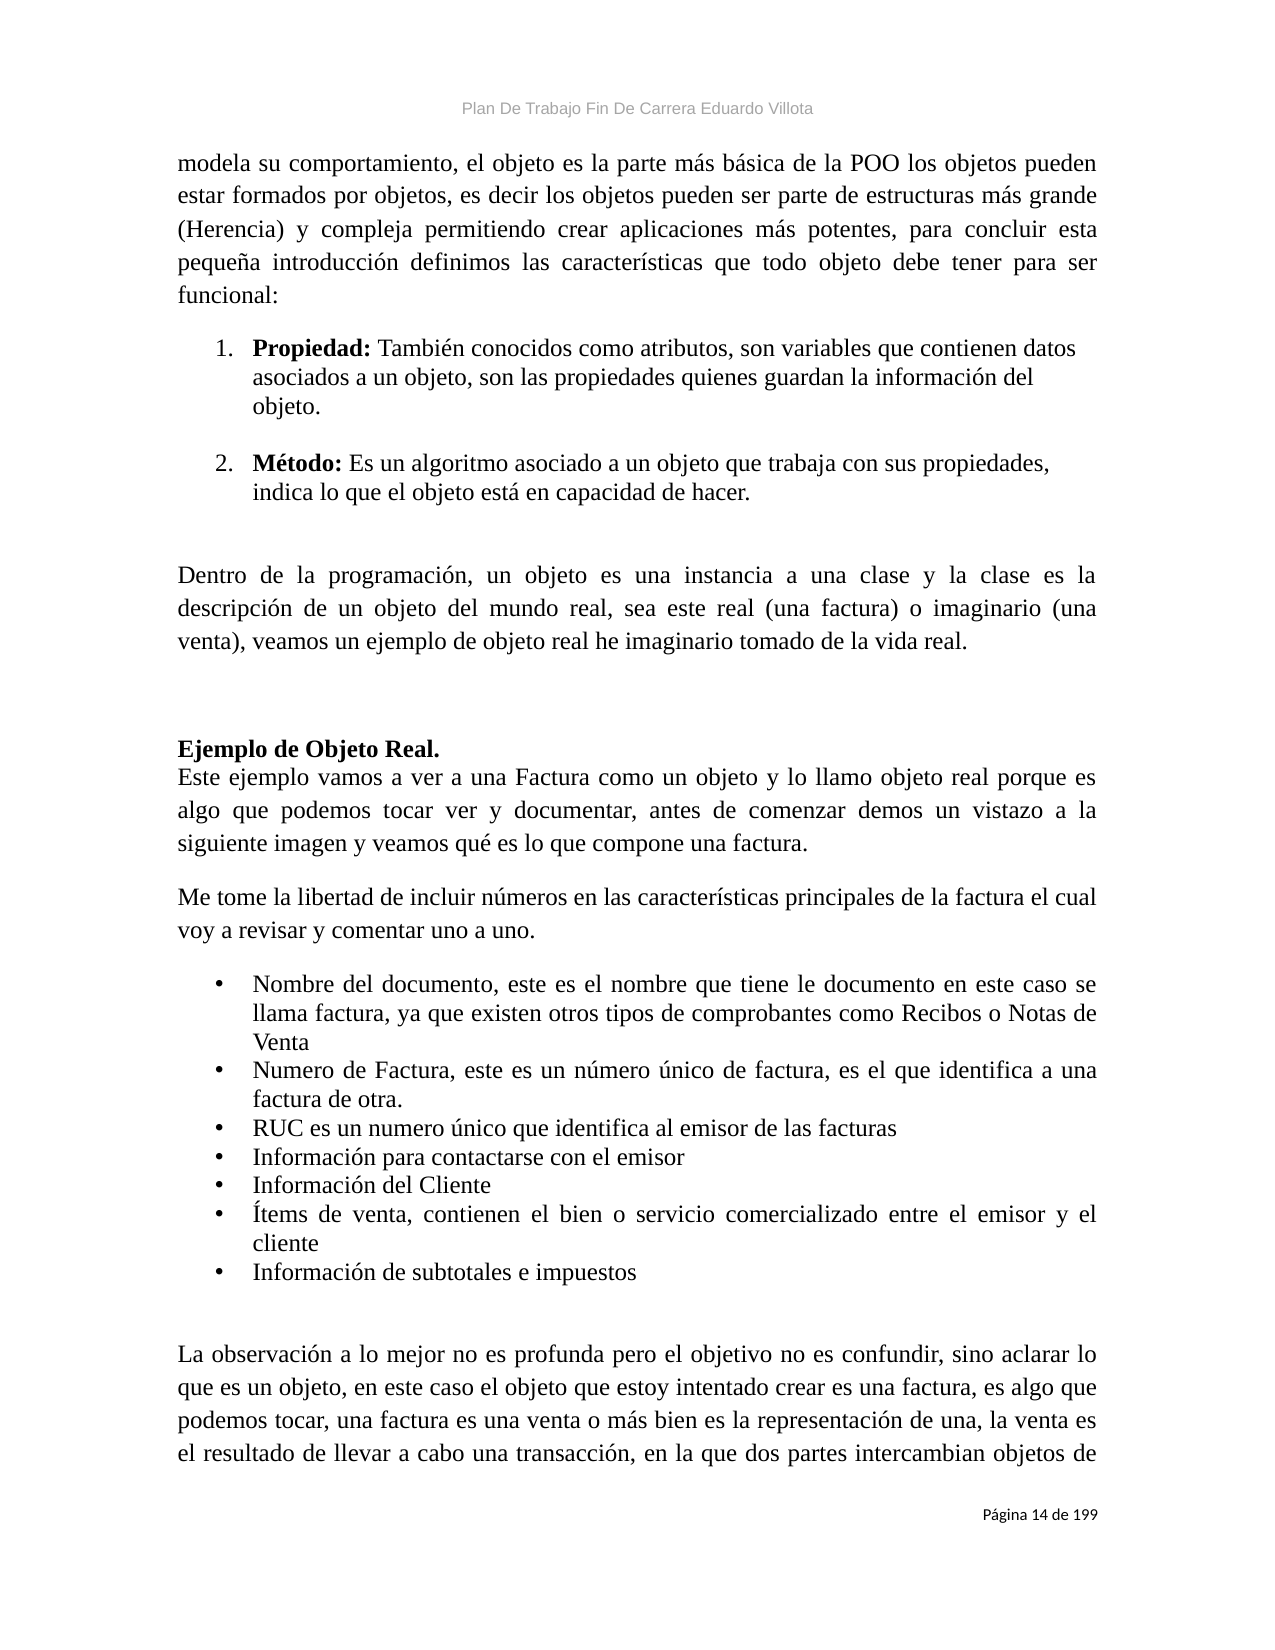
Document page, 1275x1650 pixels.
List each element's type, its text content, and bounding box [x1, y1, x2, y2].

list Propiedad: También conocidos como atributos, son variables que contienen datos asociados a un objeto, son las propiedades quienes guardan la información del objeto. [215, 333, 1098, 420]
list Ítems de venta, contienen el bien o servicio comercializado entre el emisor y el cliente [215, 1199, 1098, 1257]
list RUC es un numero único que identifica al emisor de las facturas [215, 1113, 1098, 1142]
list Información de subtotales e impuestos [215, 1257, 1098, 1285]
list Nombre del documento, este es el nombre que tiene le documento en este caso se llama factura, ya que existen otros tipos de comprobantes como Recibos o Notas de Venta [215, 969, 1098, 1055]
list Información para contactarse con el emisor [215, 1142, 1098, 1170]
text Ejemplo de Objeto Real. [177, 734, 1098, 762]
text La observación a lo mejor no es profunda pero el objetivo no es confundir, sino aclarar lo que es un objeto, en este caso el objeto que estoy intentado crear es una factura, es algo que podemos tocar, una factura es una venta o más bien es la representación de una, la venta es el resultado de llevar a cabo una transacción, en la que dos partes intercambian objetos de [177, 1339, 1098, 1467]
list Numero de Factura, este es un número único de factura, es el que identifica a una factura de otra. [215, 1055, 1098, 1113]
text modela su comportamiento, el objeto es la parte más básica de la POO los objetos pueden estar formados por objetos, es decir los objetos pueden ser parte de estructuras más grande (Herencia) y compleja permitiendo crear aplicaciones más potentes, para concluir esta pequeña introducción definimos las características que todo objeto debe tener para ser funcional: [177, 148, 1098, 308]
text Me tome la libertad de incluir números en las características principales de la factura el cual voy a revisar y comentar uno a uno. [177, 882, 1098, 944]
list Información del Cliente [215, 1170, 1098, 1199]
text Este ejemplo vamos a ver a una Factura como un objeto y lo llamo objeto real porque es algo que podemos tocar ver y documentar, antes de comenzar demos un vistazo a la siguiente imagen y veamos qué es lo que compone una factura. [177, 762, 1098, 857]
text Dentro de la programación, un objeto es una instancia a una clase y la clase es la descripción de un objeto del mundo real, sea este real (una factura) o imaginario (una venta), veamos un ejemplo de objeto real he imaginario tomado de la vida real. [177, 560, 1098, 655]
list Método: Es un algoritmo asociado a un objeto que trabaja con sus propiedades, indica lo que el objeto está en capacidad de hacer. [215, 448, 1098, 506]
